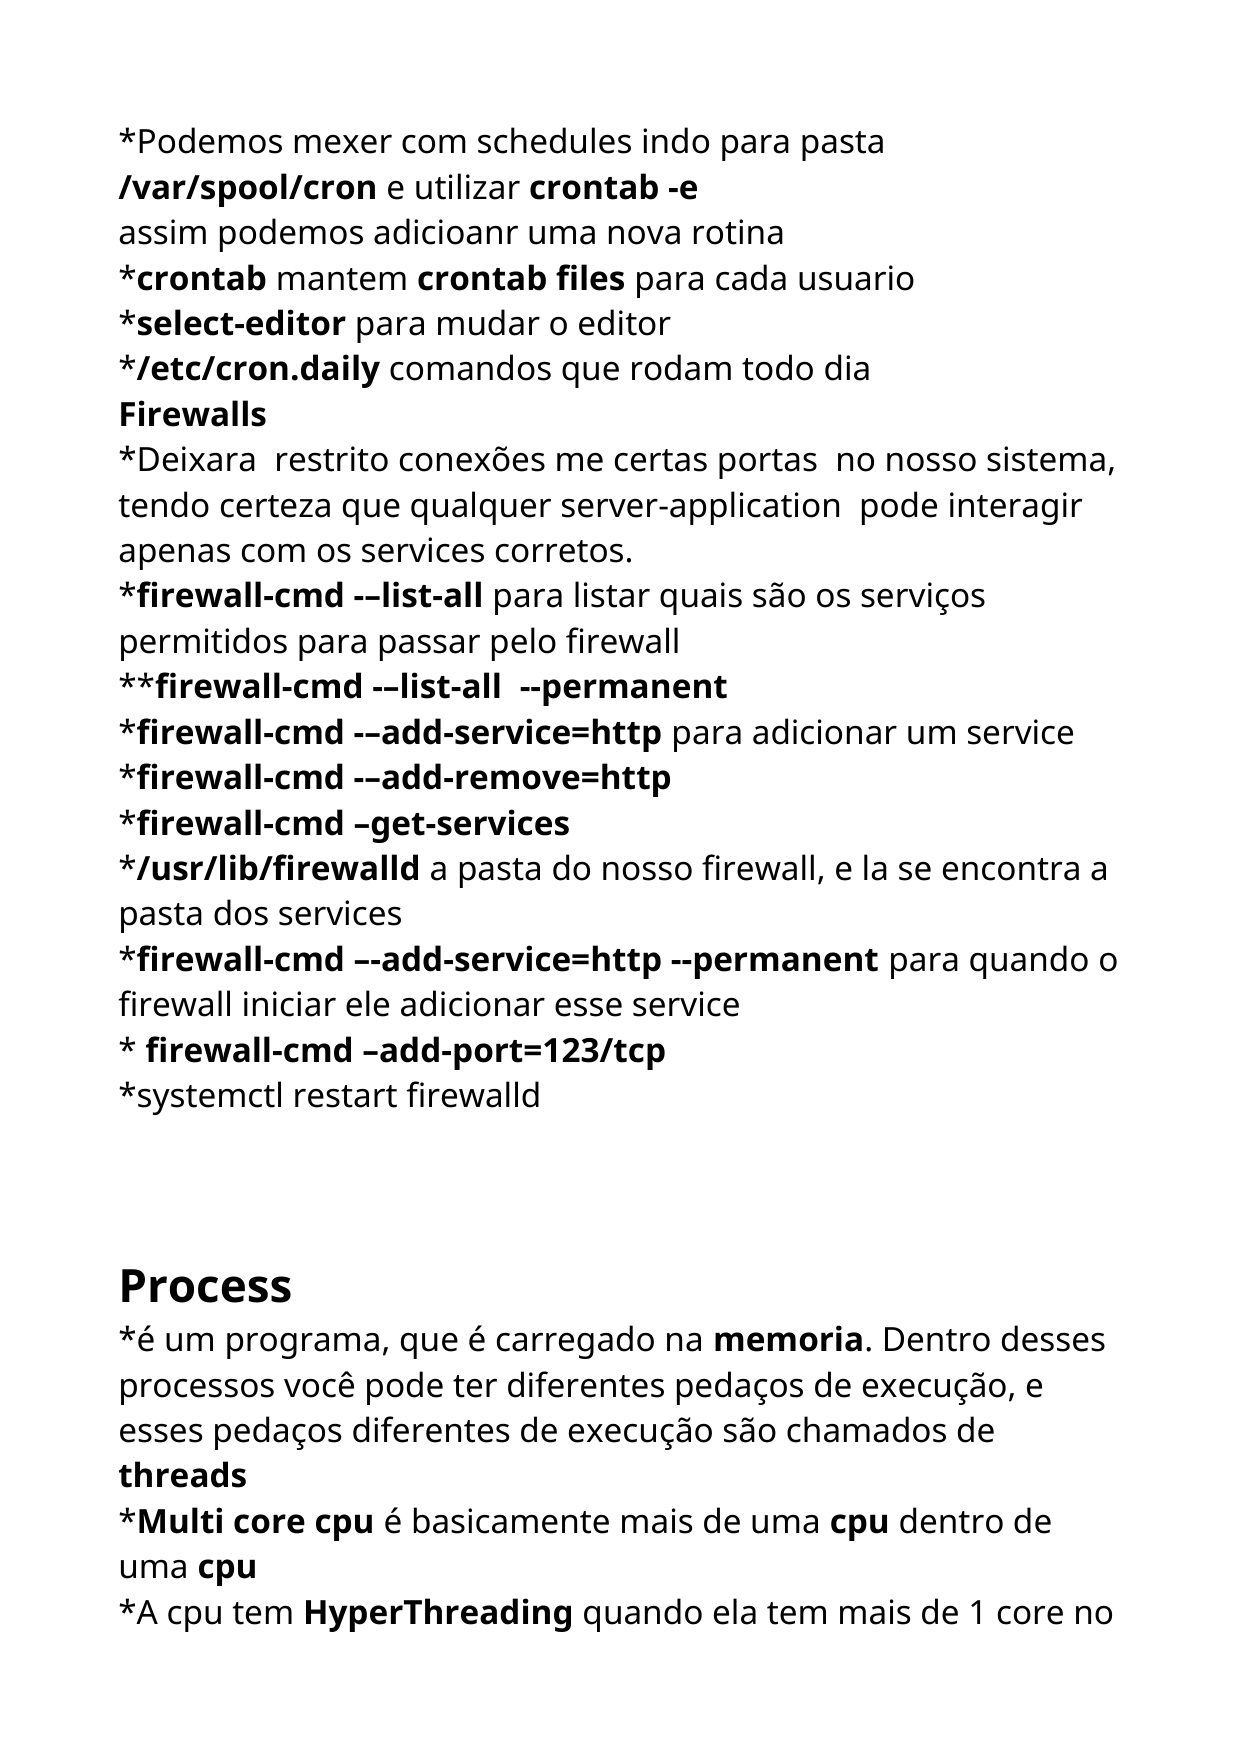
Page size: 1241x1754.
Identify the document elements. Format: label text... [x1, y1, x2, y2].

text *firewall-cmd -–list-all para listar quais são os serviços permitidos para passar pelo firewall [118, 572, 1122, 663]
text Firewalls [118, 391, 1122, 436]
text *firewall-cmd –get-services [118, 799, 1122, 845]
text *Deixara restrito conexões me certas portas no nosso sistema, tendo certeza que qualquer server-application pode interagir apenas com os services corretos. [118, 436, 1122, 572]
text *systemctl restart firewalld [118, 1072, 1122, 1117]
text **firewall-cmd -–list-all --permanent [118, 663, 1122, 708]
text *crontab mantem crontab files para cada usuario [118, 254, 1122, 300]
text *é um programa, que é carregado na memoria. Dentro desses processos você pode ter diferentes pedaços de execução, e esses pedaços diferentes de execução são chamados de threads [118, 1316, 1122, 1498]
text Process [118, 1253, 1122, 1316]
text assim podemos adicioanr uma nova rotina [118, 209, 1122, 254]
text *firewall-cmd -–add-remove=http [118, 754, 1122, 799]
text * firewall-cmd –add-port=123/tcp [118, 1026, 1122, 1072]
text */etc/cron.daily comandos que rodam todo dia [118, 345, 1122, 391]
text *select-editor para mudar o editor [118, 300, 1122, 345]
text *firewall-cmd –-add-service=http --permanent para quando o firewall iniciar ele adicionar esse service [118, 936, 1122, 1026]
text /var/spool/cron e utilizar crontab -e [118, 163, 1122, 209]
text */usr/lib/firewalld a pasta do nosso firewall, e la se encontra a pasta dos services [118, 845, 1122, 936]
text *A cpu tem HyperThreading quando ela tem mais de 1 core no [118, 1588, 1122, 1634]
text *firewall-cmd -–add-service=http para adicionar um service [118, 708, 1122, 754]
text *Multi core cpu é basicamente mais de uma cpu dentro de uma cpu [118, 1498, 1122, 1588]
text *Podemos mexer com schedules indo para pasta [118, 118, 1122, 163]
